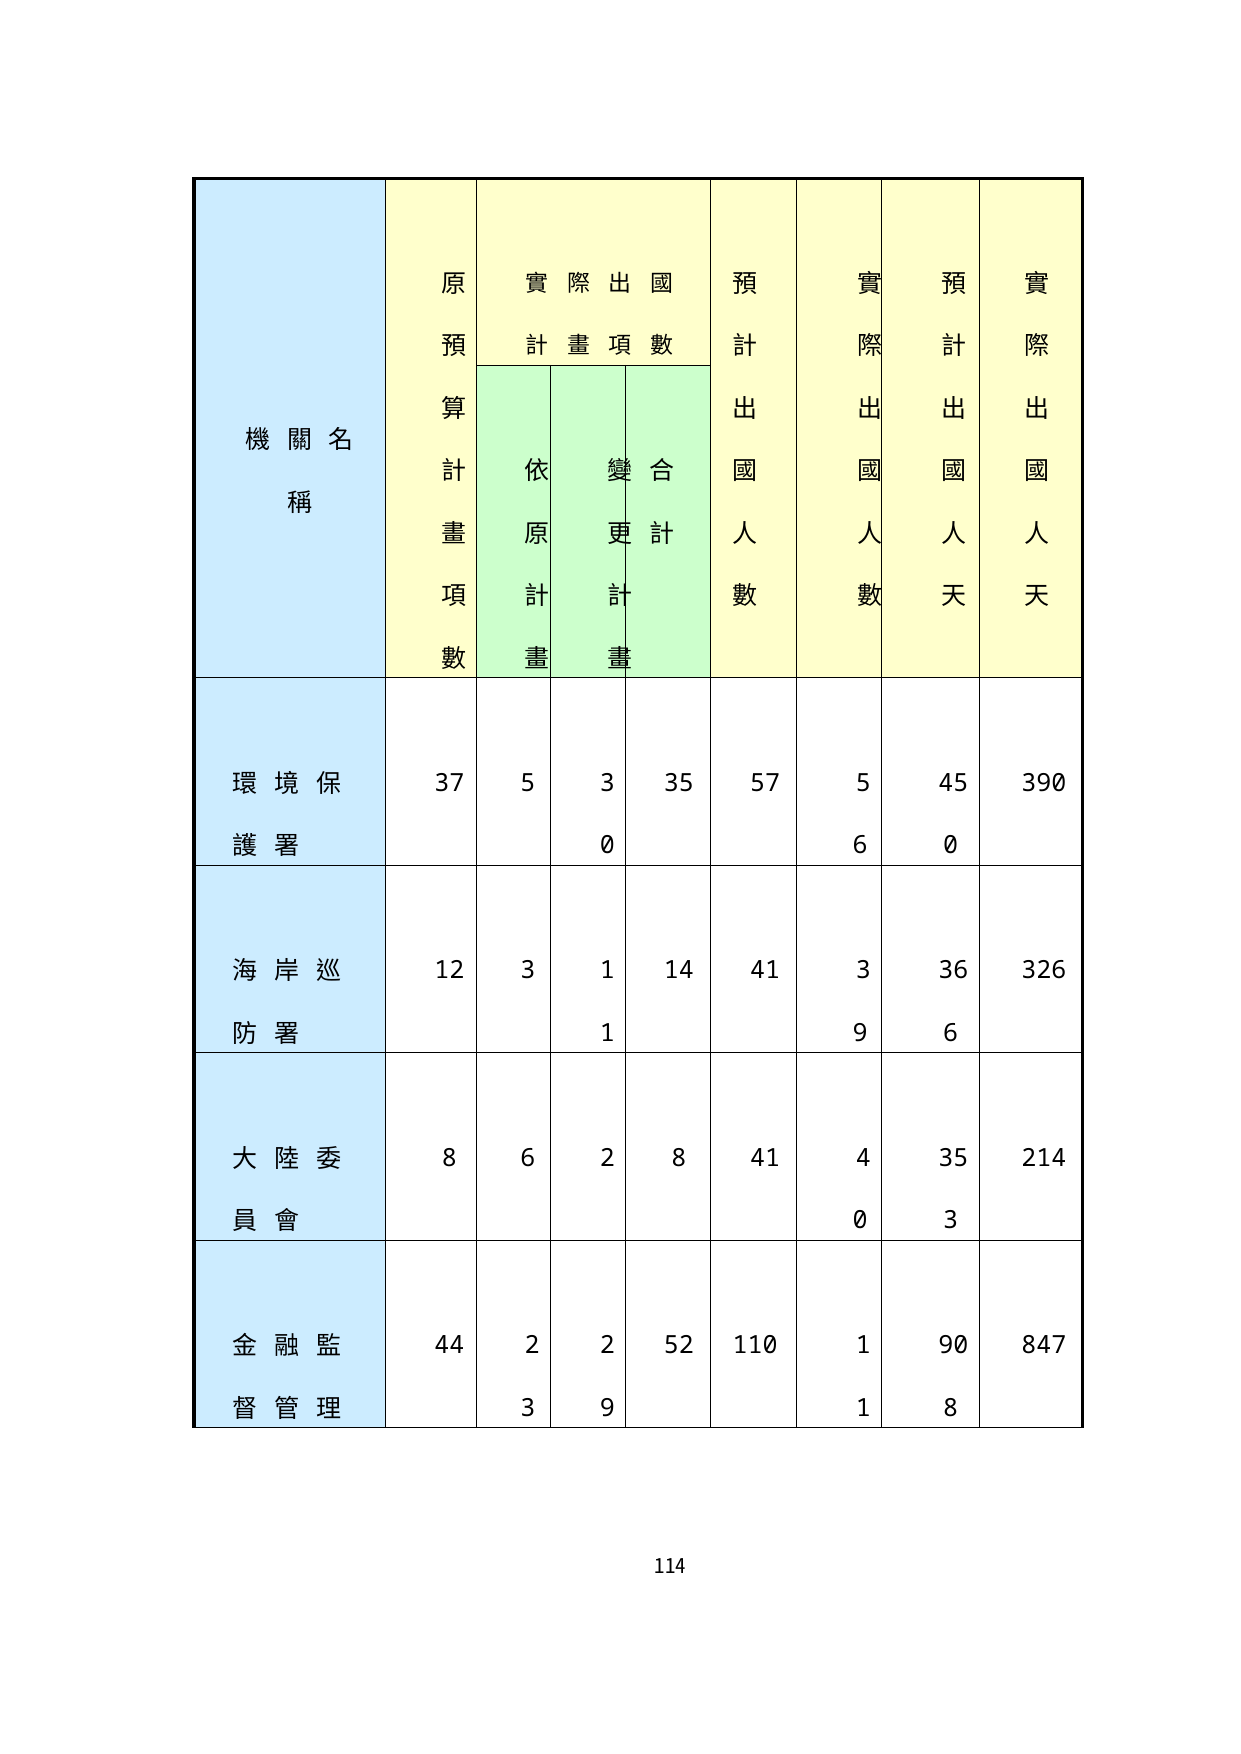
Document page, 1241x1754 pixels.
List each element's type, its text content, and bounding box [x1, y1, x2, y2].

table_cell 依原計畫 [477, 366, 550, 677]
table_cell 40 [797, 1053, 881, 1240]
table_cell 110 [711, 1241, 796, 1427]
table_cell 合計 [626, 366, 710, 677]
table_cell 2 [551, 1053, 625, 1240]
table_cell 5 [477, 678, 550, 865]
table_header 實際出國人數 [797, 180, 881, 677]
table_cell 35 [626, 678, 710, 865]
table_cell 56 [797, 678, 881, 865]
table_cell 環境保護署 [196, 678, 385, 865]
table_cell 214 [980, 1053, 1081, 1240]
table_cell 14 [626, 866, 710, 1052]
table_cell 大陸委員會 [196, 1053, 385, 1240]
table_cell 44 [386, 1241, 476, 1427]
table_cell 450 [882, 678, 979, 865]
table_header 預計出國人天 [882, 180, 979, 677]
table_cell 326 [980, 866, 1081, 1052]
table_header 原預算計畫項數 [386, 180, 476, 677]
table_cell 52 [626, 1241, 710, 1427]
table_header 預計出國人數 [711, 180, 796, 677]
table_cell 39 [797, 866, 881, 1052]
table_cell 11 [551, 866, 625, 1052]
table_cell 390 [980, 678, 1081, 865]
table_cell 8 [386, 1053, 476, 1240]
table_cell 37 [386, 678, 476, 865]
table_cell 11 [797, 1241, 881, 1427]
table_cell 金融監督管理 [196, 1241, 385, 1427]
table_cell 海岸巡防署 [196, 866, 385, 1052]
table_cell 12 [386, 866, 476, 1052]
table_cell 847 [980, 1241, 1081, 1427]
table_cell 353 [882, 1053, 979, 1240]
table_cell 41 [711, 1053, 796, 1240]
table_cell 23 [477, 1241, 550, 1427]
table_header 實際出國計畫項數 [477, 180, 710, 365]
table_cell 6 [477, 1053, 550, 1240]
table_cell 8 [626, 1053, 710, 1240]
table_cell 908 [882, 1241, 979, 1427]
table_cell 41 [711, 866, 796, 1052]
table_cell 366 [882, 866, 979, 1052]
table_cell 3 [477, 866, 550, 1052]
table_cell 30 [551, 678, 625, 865]
table_cell 57 [711, 678, 796, 865]
table_header 機關名稱 [196, 180, 385, 677]
table_cell 29 [551, 1241, 625, 1427]
table_header 實際出國人天 [980, 180, 1081, 677]
table_cell 變更計畫 [551, 366, 625, 677]
